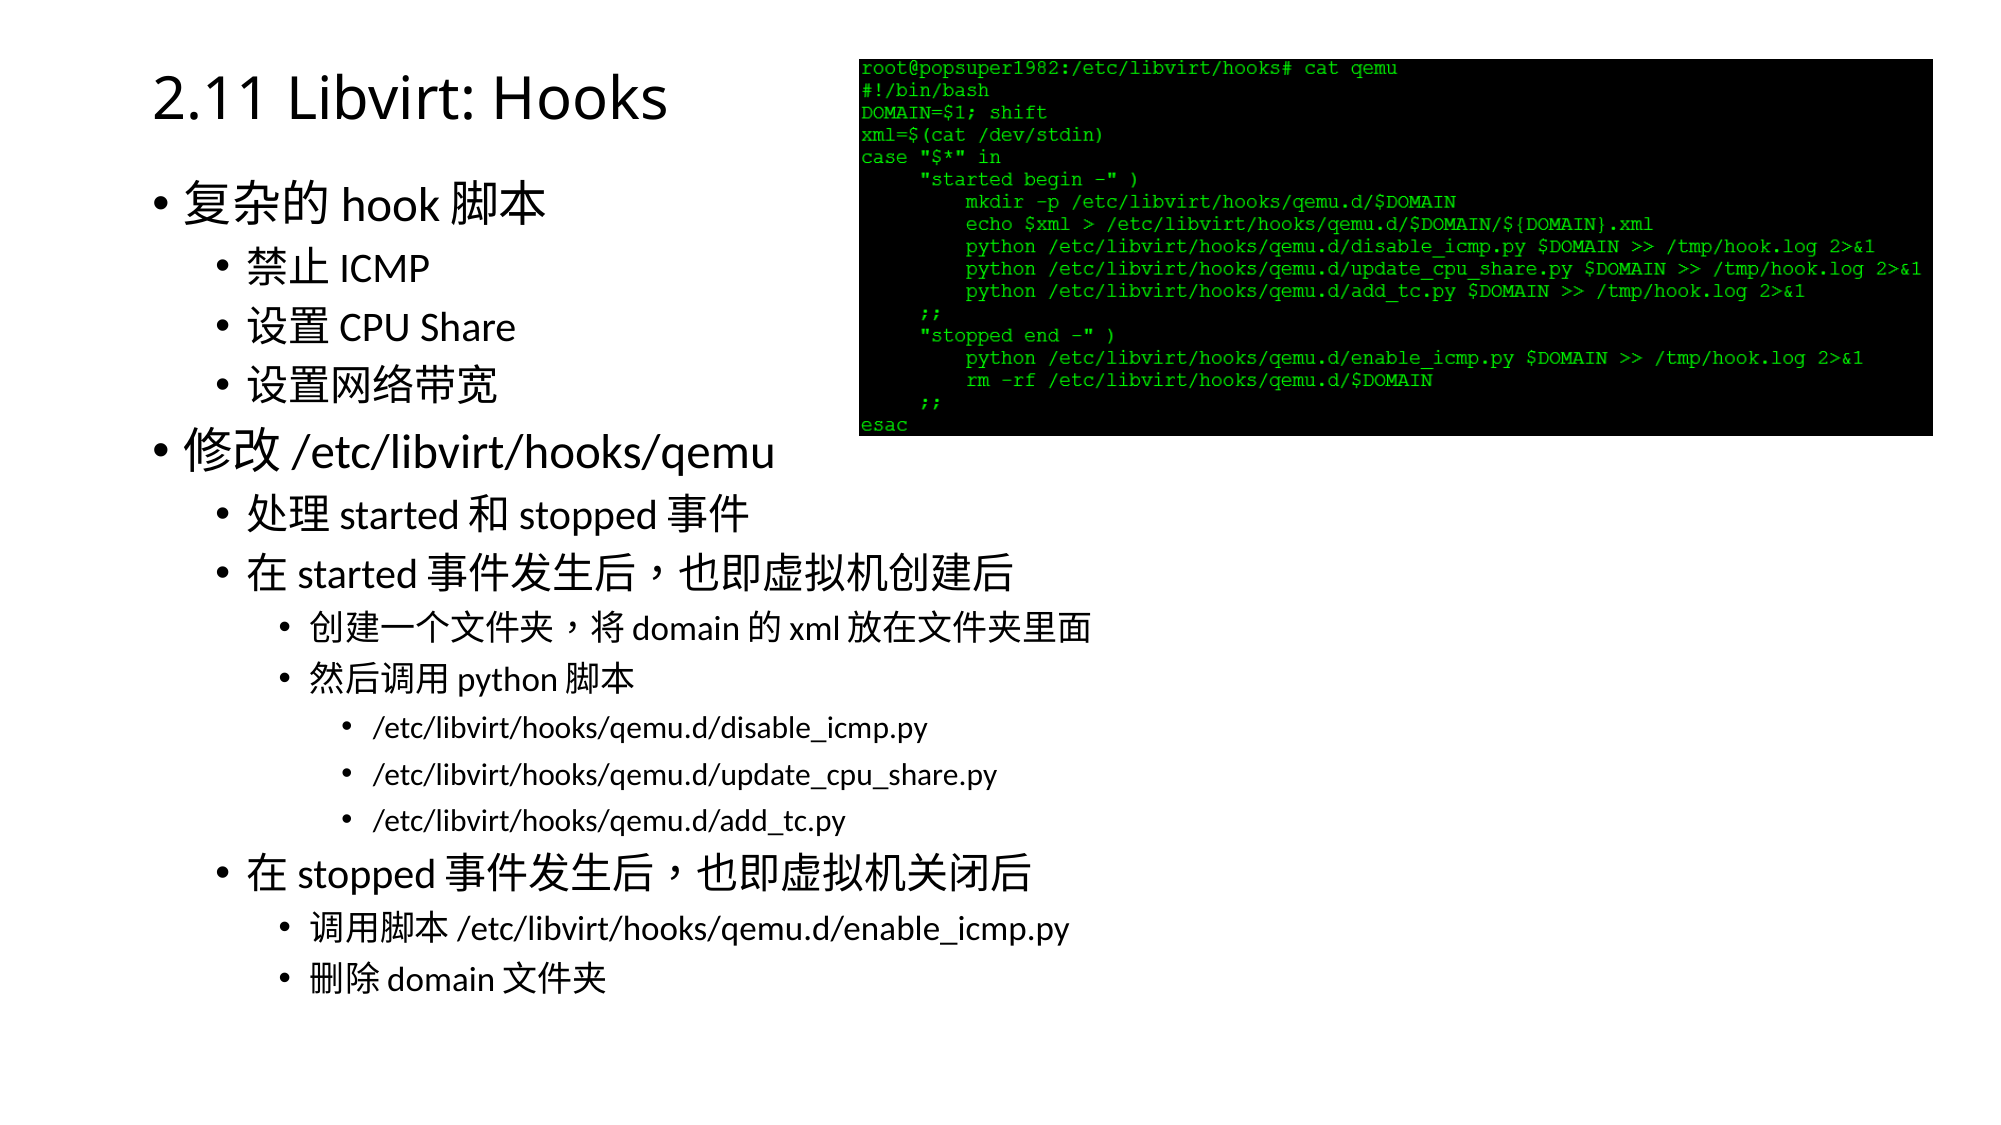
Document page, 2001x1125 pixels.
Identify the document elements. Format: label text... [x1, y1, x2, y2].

title 2.11 Libvirt: Hooks [137, 59, 859, 140]
picture [859, 59, 1933, 437]
list 复杂的hook脚本 禁止ICMP 设置CPU Share 设置网络带宽 修改/etc/libvirt/hooks/qemu 处理started和stopped事件 在started事件发生后，也即虚拟机创建后 创建一个文件夹，将domain的xml放在文件夹里面 然后调用python脚本 /etc/libvirt/hooks/qemu.d/disable_icmp.py /etc/libvirt/hooks/qemu.d/update_cpu_share.py /etc/libvirt/hooks/qemu.d/add_tc.py 在stopped事件发生后，也即虚拟机关闭后 调用脚本/etc/libvirt/hooks/qemu.d/enable_icmp.py 删除domain文件夹 [137, 171, 1863, 1014]
